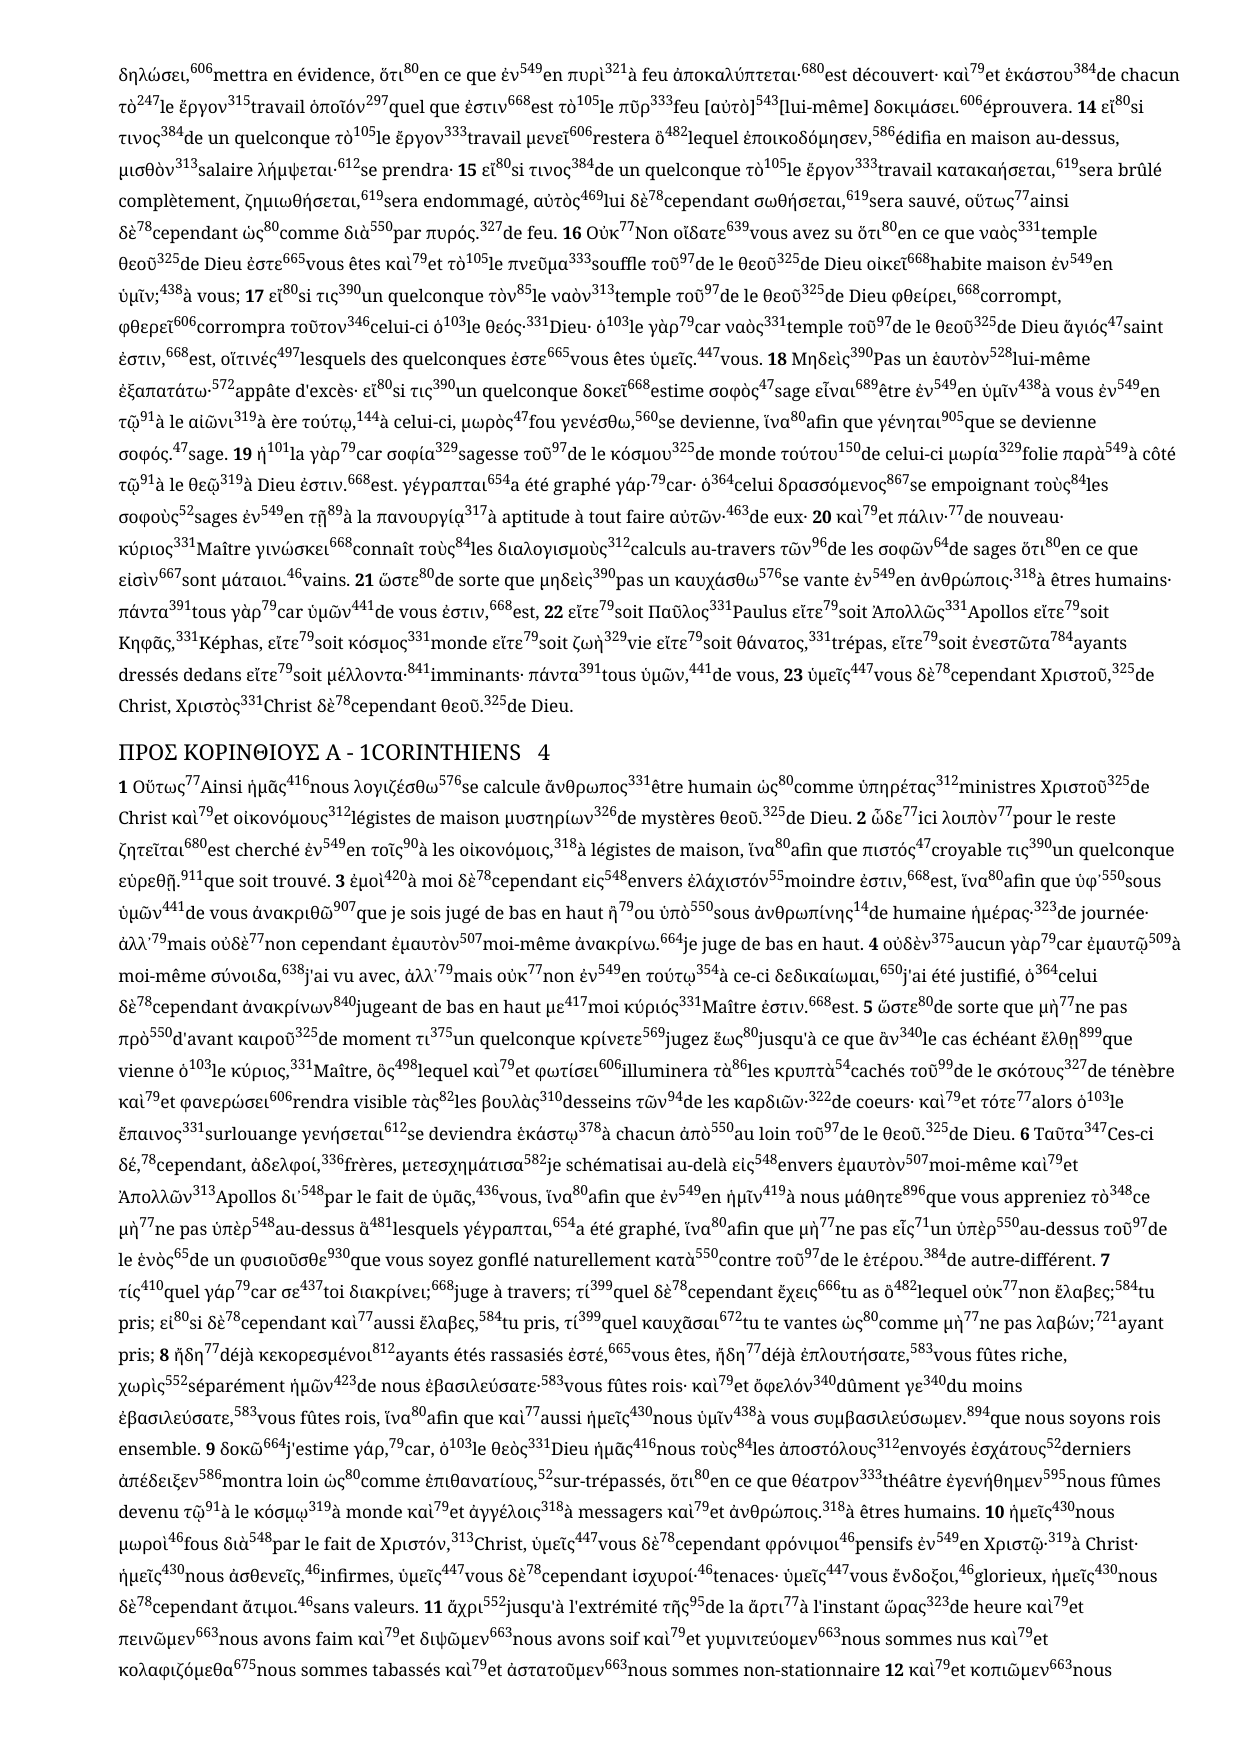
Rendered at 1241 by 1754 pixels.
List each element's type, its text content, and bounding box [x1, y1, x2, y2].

text 1 Οὕτως77Ainsi ἡμᾶς416nous λογιζέσθω576se calcule ἄνθρωπος331être humain ὡς80comme ὑπηρέτας312ministres Χριστοῦ325de Christ καὶ79et οἰκονόμους312légistes de maison μυστηρίων326de mystères θεοῦ.325de Dieu. 2 ὧδε77ici λοιπὸν77pour le reste ζητεῖται680est cherché ἐν549en τοῖς90à les οἰκονόμοις,318à légistes de maison, ἵνα80afin que πιστός47croyable τις390un quelconque εὑρεθῇ.911que soit trouvé. 3 ἐμοὶ420à moi δὲ78cependant εἰς548envers ἐλάχιστόν55moindre ἐστιν,668est, ἵνα80afin que ὑφ᾽550sous ὑμῶν441de vous ἀνακριθῶ907que je sois jugé de bas en haut ἢ79ou ὑπὸ550sous ἀνθρωπίνης14de humaine ἡμέρας·323de journée· ἀλλ᾽79mais οὐδὲ77non cependant ἐμαυτὸν507moi-même ἀνακρίνω.664je juge de bas en haut. 4 οὐδὲν375aucun γὰρ79car ἐμαυτῷ509à moi-même σύνοιδα,638j'ai vu avec, ἀλλ᾽79mais οὐκ77non ἐν549en τούτῳ354à ce-ci δεδικαίωμαι,650j'ai été justifié, ὁ364celui δὲ78cependant ἀνακρίνων840jugeant de bas en haut με417moi κύριός331Maître ἐστιν.668est. 5 ὥστε80de sorte que μὴ77ne pas πρὸ550d'avant καιροῦ325de moment τι375un quelconque κρίνετε569jugez ἕως80jusqu'à ce que ἂν340le cas échéant ἔλθῃ899que vienne ὁ103le κύριος,331Maître, ὃς498lequel καὶ79et φωτίσει606illuminera τὰ86les κρυπτὰ54cachés τοῦ99de le σκότους327de ténèbre καὶ79et φανερώσει606rendra visible τὰς82les βουλὰς310desseins τῶν94de les καρδιῶν·322de coeurs· καὶ79et τότε77alors ὁ103le ἔπαινος331surlouange γενήσεται612se deviendra ἑκάστῳ378à chacun ἀπὸ550au loin τοῦ97de le θεοῦ.325de Dieu. 6 Ταῦτα347Ces-ci δέ,78cependant, ἀδελφοί,336frères, μετεσχημάτισα582je schématisai au-delà εἰς548envers ἐμαυτὸν507moi-même καὶ79et Ἀπολλῶν313Apollos δι᾽548par le fait de ὑμᾶς,436vous, ἵνα80afin que ἐν549en ἡμῖν419à nous μάθητε896que vous appreniez τὸ348ce μὴ77ne pas ὑπὲρ548au-dessus ἃ481lesquels γέγραπται,654a été graphé, ἵνα80afin que μὴ77ne pas εἷς71un ὑπὲρ550au-dessus τοῦ97de le ἑνὸς65de un φυσιοῦσθε930que vous soyez gonflé naturellement κατὰ550contre τοῦ97de le ἑτέρου.384de autre-différent. 7 τίς410quel γάρ79car σε437toi διακρίνει;668juge à travers; τί399quel δὲ78cependant ἔχεις666tu as ὃ482lequel οὐκ77non ἔλαβες;584tu pris; εἰ80si δὲ78cependant καὶ77aussi ἔλαβες,584tu pris, τί399quel καυχᾶσαι672tu te vantes ὡς80comme μὴ77ne pas λαβών;721ayant pris; 8 ἤδη77déjà κεκορεσμένοι812ayants étés rassasiés ἐστέ,665vous êtes, ἤδη77déjà ἐπλουτήσατε,583vous fûtes riche, χωρὶς552séparément ἡμῶν423de nous ἐβασιλεύσατε·583vous fûtes rois· καὶ79et ὄφελόν340dûment γε340du moins ἐβασιλεύσατε,583vous fûtes rois, ἵνα80afin que καὶ77aussi ἡμεῖς430nous ὑμῖν438à vous συμβασιλεύσωμεν.894que nous soyons rois ensemble. 9 δοκῶ664j'estime γάρ,79car, ὁ103le θεὸς331Dieu ἡμᾶς416nous τοὺς84les ἀποστόλους312envoyés ἐσχάτους52derniers ἀπέδειξεν586montra loin ὡς80comme ἐπιθανατίους,52sur-trépassés, ὅτι80en ce que θέατρον333théâtre ἐγενήθημεν595nous fûmes devenu τῷ91à le κόσμῳ319à monde καὶ79et ἀγγέλοις318à messagers καὶ79et ἀνθρώποις.318à êtres humains. 10 ἡμεῖς430nous μωροὶ46fous διὰ548par le fait de Χριστόν,313Christ, ὑμεῖς447vous δὲ78cependant φρόνιμοι46pensifs ἐν549en Χριστῷ·319à Christ· ἡμεῖς430nous ἀσθενεῖς,46infirmes, ὑμεῖς447vous δὲ78cependant ἰσχυροί·46tenaces· ὑμεῖς447vous ἔνδοξοι,46glorieux, ἡμεῖς430nous δὲ78cependant ἄτιμοι.46sans valeurs. 11 ἄχρι552jusqu'à l'extrémité τῆς95de la ἄρτι77à l'instant ὥρας323de heure καὶ79et πεινῶμεν663nous avons faim καὶ79et διψῶμεν663nous avons soif καὶ79et γυμνιτεύομεν663nous sommes nus καὶ79et κολαφιζόμεθα675nous sommes tabassés καὶ79et ἀστατοῦμεν663nous sommes non-stationnaire 12 καὶ79et κοπιῶμεν663nous peinons ἐργαζόμενοι866se mettants au travail ταῖς248à les ἰδίαις118à en propres χερσίν·316à mains· λοιδορούμενοι890étants insultés εὐλογοῦμεν,663nous élogions, διωκόμενοι890étants poursuivis ἀνεχόμεθα,669nous nous assumons, 13 δυσφημούμενοι890étants diffamés παρακαλοῦμεν·663nous appelons à côté· ὡς80comme περικαθάρματα332déchets autour τοῦ97de le κόσμου325de monde ἐγενήθημεν,595nous fûmes devenu, πάντων385de tous περίψημα333rebut ἕως551jusqu'à ce que ἄρτι.77à l'instant. 14 Οὐκ77Non ἐντρέπων840tournant intérieurement ὑμᾶς436vous γράφω664je graphe ταῦτα347ces-ci ἀλλ᾽79mais ὡς80comme τέκνα314enfants μου424de moi ἀγαπητὰ5aimés νουθετῶ[ν].664j'admoneste. 15 ἐὰν80si le cas échéant γὰρ79car μυρίους178dix mille παιδαγωγοὺς312pédagogues ἔχητε918que vous ayez ἐν549en Χριστῷ319à Christ ἀλλ᾽79mais οὐ77non πολλοὺς268nombreux πατέρας·312pères· ἐν549en γὰρ79car Χριστῷ319à Christ Ἰησοῦ319à Iésous διὰ550par τοῦ99de le εὐαγγελίου327de évangile ἐγὼ431moi ὑμᾶς436vous ἐγέννησα.582j'engendrai. 16 Παρακαλῶ664J'appelle à côté οὖν79donc ὑμᾶς,436vous, μιμηταί330mimes μου424de moi γίνεσθε.573que vous vous devenez. 17 Διὰ548Par le fait de τοῦτο348ce-ci ἔπεμψα582je mandai ὑμῖν438à vous Τιμόθεον,313Timotheos, ὅς498lequel ἐστίν668est μου424de moi τέκνον333enfant ἀγαπητὸν24aimé καὶ79et πιστὸν24croyable ἐν549en κυρίῳ,319à Maître, ὃς498lequel ὑμᾶς436vous ἀναμνήσει606remémorera τὰς82les ὁδούς310chemins μου424de moi τὰς343celles ἐν549en Χριστῷ319à Christ [Ἰησοῦ],319[à Iésous], καθὼς77de haut en bas comme πανταχοῦ77partout ἐν549en πάσῃ273à toute ἐκκλησίᾳ317à église διδάσκω.664j'enseigne. 18 Ὡς80Comme μὴ77ne pas ἐρχομένου861de se venant δέ78cependant μου424de moi πρὸς548vers ὑμᾶς436vous ἐφυσιώθησάν599furent gonflé naturellement τινες·389des quelconques· 19 ἐλεύσομαι608je me viendrai δὲ78cependant ταχέως77rapidement πρὸς548vers ὑμᾶς436vous ἐὰν80si le cas échéant ὁ103le κύριος331Maître θελήσῃ,899que veuille, καὶ79et γνώσομαι608je me connaîtrai οὐ77non τὸν85le λόγον313discours τῶν357de ceux πεφυσιωμένων806de ayants étés gonflés naturellement ἀλλὰ79mais τὴν243la δύναμιν·311puissance· 20 οὐ77non γὰρ79car ἐν549en λόγῳ319à discours ἡ101la βασιλεία329royauté τοῦ97de le θεοῦ325de Dieu ἀλλ᾽79mais ἐν549en δυνάμει.317à puissance. 21 τί399quel θέλετε;665vous voulez; ἐν549en ῥάβδῳ317à bâton ἔλθω895que je vienne πρὸς548vers ὑμᾶς436vous ἢ79ou ἐν549en ἀγάπῃ317à amour πνεύματί321à souffle τε79en outre πραΰτητος;323de douceur; [118, 771, 1181, 1682]
text 1 Κἀγώ,431Et moi, ἀδελφοί,336frères, οὐκ77non ἠδυνήθην596je fus pu λαλῆσαι681bavarder ὑμῖν438à vous ὡς80comme πνευματικοῖς58à souffliques ἀλλ᾽79mais ὡς80comme σαρκίνοις,58à charnus, ὡς80comme νηπίοις58à infantiles ἐν549en Χριστῷ.319à Christ. 2 γάλα315lait ὑμᾶς436vous ἐπότισα,582je donnai à boire, οὐ77non βρῶμα·315aliment· οὔπω77non encore γὰρ79car ἐδύνασθε.628vous vous pouviez. ἀλλ᾽79mais οὐδὲ77non cependant ἔτι77encore νῦν77maintenant δύνασθε,671vous vous pouvez, 3 ἔτι77encore γὰρ79car σαρκικοί46charnels ἐστε.665vous êtes. ὅπου80là où γὰρ79car ἐν549en ὑμῖν438à vous ζῆλος331zèle καὶ79et ἔρις,329discorde, οὐχὶ340non pas σαρκικοί46charnels ἐστε665vous êtes καὶ79et κατὰ548selon ἄνθρωπον313être humain περιπατεῖτε;665vous piétinez autour; 4 ὅταν80lorsque le cas échéant γὰρ79car λέγῃ921que dise τις·390un quelconque· ἐγὼ431moi μέν79certes εἰμι664je suis Παύλου,325de Paulus, ἕτερος390autre-différent δέ·78cependant· ἐγὼ431moi Ἀπολλῶ,325de Apollos, οὐκ340non ἄνθρωποί330êtres humains ἐστε;665vous êtes; 5 Τί412Quel οὖν79donc ἐστιν668est Ἀπολλῶς;331Apollos; τί412quel δέ78cependant ἐστιν668est Παῦλος;331Paulus; διάκονοι330serviteurs δι᾽550par ὧν491de lesquels ἐπιστεύσατε,583vous crûtes, καὶ77aussi ἑκάστῳ378à chacun ὡς80comme ὁ103le κύριος331Maître ἔδωκεν.586donna. 6 ἐγὼ431moi ἐφύτευσα,582je plantai, Ἀπολλῶς331Apollos ἐπότισεν,586donna à boire, ἀλλ᾽79mais ὁ103le θεὸς331Dieu ηὔξανεν·625croissait· 7 ὥστε80de sorte que οὔτε79ni ὁ364celui φυτεύων840plantant ἐστίν668est τι392un quelconque οὔτε79ni ὁ364celui ποτίζων840donnant à boire ἀλλ᾽79mais ὁ364celui αὐξάνων840croissant θεός.331Dieu. 8 ὁ364celui φυτεύων840plantant δὲ78cependant καὶ79et ὁ364celui ποτίζων840donnant à boire ἕν49un εἰσιν,667sont, ἕκαστος390chacun δὲ78cependant τὸν245le ἴδιον115en propre μισθὸν313salaire λήμψεται612se prendra κατὰ548selon τὸν245le ἴδιον115en propre κόπον·313frappement· 9 θεοῦ325de Dieu γάρ79car ἐσμεν663nous sommes συνεργοί,46co-travailleurs, θεοῦ325de Dieu γεώργιον,333cultivation, θεοῦ325de Dieu οἰκοδομή329édification en maison ἐστε.665vous êtes. 10 Κατὰ548Selon τὴν83la χάριν311grâce τοῦ97de le θεοῦ325de Dieu τὴν344celle δοθεῖσάν742ayante étée donnée μοι420à moi ὡς80comme σοφὸς22sage ἀρχιτέκτων331architecte θεμέλιον313fondement ἔθηκα,582je posai, ἄλλος390autre δὲ78cependant ἐποικοδομεῖ.668édifie en maison au-dessus. ἕκαστος390chacun δὲ78cependant βλεπέτω572regarde πῶς77comment? ἐποικοδομεῖ.668édifie en maison au-dessus. 11 θεμέλιον313fondement γὰρ79car ἄλλον115autre οὐδεὶς390aucun δύναται674se peut θεῖναι681poser παρὰ548à côté τὸν346celui κείμενον,849se couchant, ὅς498lequel ἐστιν668est Ἰησοῦς331Iésous Χριστός.331Christ. 12 εἰ80si δέ78cependant τις390un quelconque ἐποικοδομεῖ668édifie en maison au-dessus ἐπὶ548sur τὸν85le θεμέλιον313fondement χρυσόν,313or, ἄργυρον,313argent, λίθους312pierres τιμίους,3de valeurs, ξύλα,314bois, χόρτον,313herbe, καλάμην,311chaume, 13 ἑκάστου384de chacun τὸ105le ἔργον333travail φανερὸν49visible γενήσεται,612se deviendra, ἡ101la γὰρ79car ἡμέρα329journée δηλώσει,606mettra en évidence, ὅτι80en ce que ἐν549en πυρὶ321à feu ἀποκαλύπτεται·680est découvert· καὶ79et ἑκάστου384de chacun τὸ247le ἔργον315travail ὁποῖόν297quel que ἐστιν668est τὸ105le πῦρ333feu [αὐτὸ]543[lui-même] δοκιμάσει.606éprouvera. 14 εἴ80si τινος384de un quelconque τὸ105le ἔργον333travail μενεῖ606restera ὃ482lequel ἐποικοδόμησεν,586édifia en maison au-dessus, μισθὸν313salaire λήμψεται·612se prendra· 15 εἴ80si τινος384de un quelconque τὸ105le ἔργον333travail κατακαήσεται,619sera brûlé complètement, ζημιωθήσεται,619sera endommagé, αὐτὸς469lui δὲ78cependant σωθήσεται,619sera sauvé, οὕτως77ainsi δὲ78cependant ὡς80comme διὰ550par πυρός.327de feu. 16 Οὐκ77Non οἴδατε639vous avez su ὅτι80en ce que ναὸς331temple θεοῦ325de Dieu ἐστε665vous êtes καὶ79et τὸ105le πνεῦμα333souffle τοῦ97de le θεοῦ325de Dieu οἰκεῖ668habite maison ἐν549en ὑμῖν;438à vous; 17 εἴ80si τις390un quelconque τὸν85le ναὸν313temple τοῦ97de le θεοῦ325de Dieu φθείρει,668corrompt, φθερεῖ606corrompra τοῦτον346celui-ci ὁ103le θεός·331Dieu· ὁ103le γὰρ79car ναὸς331temple τοῦ97de le θεοῦ325de Dieu ἅγιός47saint ἐστιν,668est, οἵτινές497lesquels des quelconques ἐστε665vous êtes ὑμεῖς.447vous. 18 Μηδεὶς390Pas un ἑαυτὸν528lui-même ἐξαπατάτω·572appâte d'excès· εἴ80si τις390un quelconque δοκεῖ668estime σοφὸς47sage εἶναι689être ἐν549en ὑμῖν438à vous ἐν549en τῷ91à le αἰῶνι319à ère τούτῳ,144à celui-ci, μωρὸς47fou γενέσθω,560se devienne, ἵνα80afin que γένηται905que se devienne σοφός.47sage. 19 ἡ101la γὰρ79car σοφία329sagesse τοῦ97de le κόσμου325de monde τούτου150de celui-ci μωρία329folie παρὰ549à côté τῷ91à le θεῷ319à Dieu ἐστιν.668est. γέγραπται654a été graphé γάρ·79car· ὁ364celui δρασσόμενος867se empoignant τοὺς84les σοφοὺς52sages ἐν549en τῇ89à la πανουργίᾳ317à aptitude à tout faire αὐτῶν·463de eux· 20 καὶ79et πάλιν·77de nouveau· κύριος331Maître γινώσκει668connaît τοὺς84les διαλογισμοὺς312calculs au-travers τῶν96de les σοφῶν64de sages ὅτι80en ce que εἰσὶν667sont μάταιοι.46vains. 21 ὥστε80de sorte que μηδεὶς390pas un καυχάσθω576se vante ἐν549en ἀνθρώποις·318à êtres humains· πάντα391tous γὰρ79car ὑμῶν441de vous ἐστιν,668est, 22 εἴτε79soit Παῦλος331Paulus εἴτε79soit Ἀπολλῶς331Apollos εἴτε79soit Κηφᾶς,331Képhas, εἴτε79soit κόσμος331monde εἴτε79soit ζωὴ329vie εἴτε79soit θάνατος,331trépas, εἴτε79soit ἐνεστῶτα784ayants dressés dedans εἴτε79soit μέλλοντα·841imminants· πάντα391tous ὑμῶν,441de vous, 23 ὑμεῖς447vous δὲ78cependant Χριστοῦ,325de Christ, Χριστὸς331Christ δὲ78cependant θεοῦ.325de Dieu. [118, 59, 1181, 718]
text ΠΡΟΣ ΚΟΡΙΝΘΙΟΥΣ Α - 1CORINTHIENS 4 [118, 736, 1181, 766]
